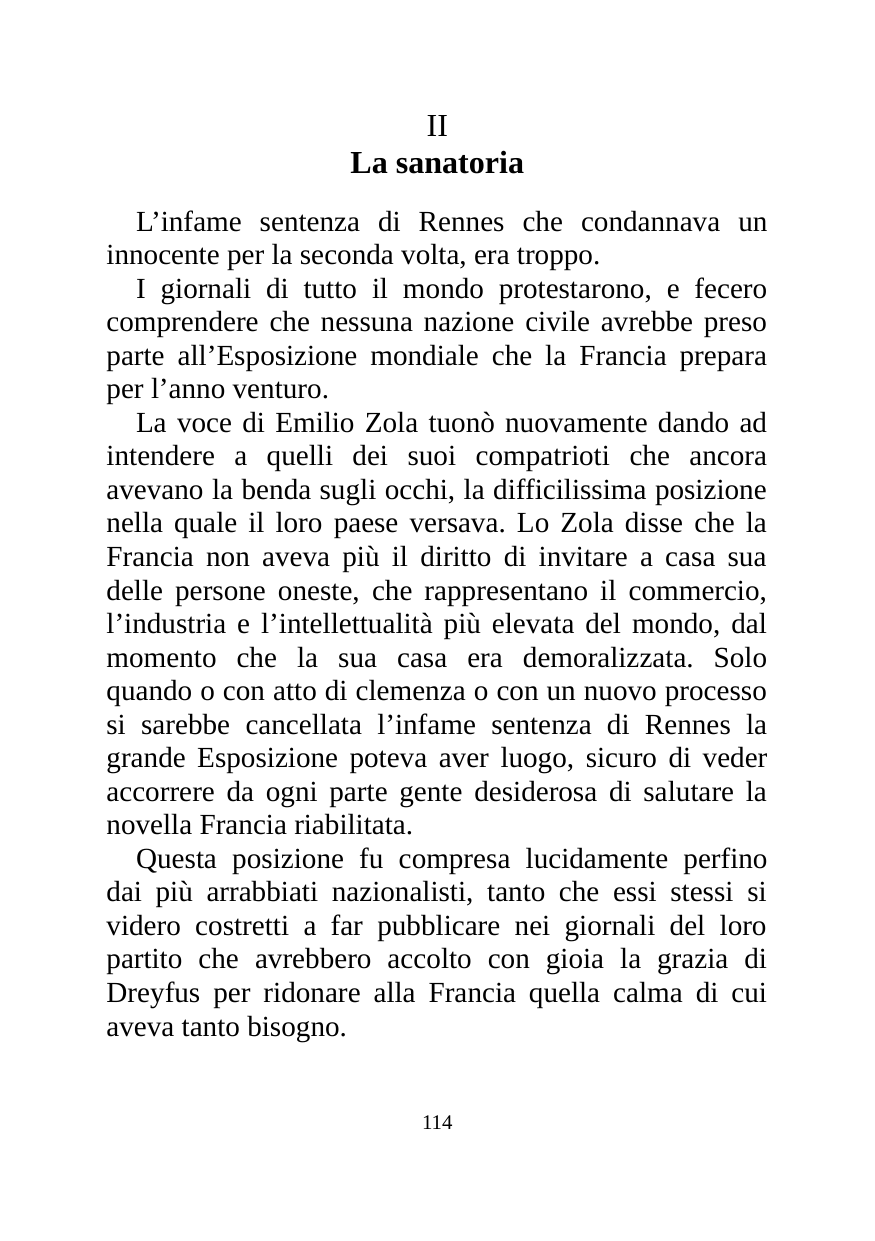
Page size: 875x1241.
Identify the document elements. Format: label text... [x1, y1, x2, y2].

text La voce di Emilio Zola tuonò nuovamente dando ad intendere a quelli dei suoi compatrioti che ancora avevano la benda sugli occhi, la difficilissima posizione nella quale il loro paese versava. Lo Zola disse che la Francia non aveva più il diritto di invitare a casa sua delle persone oneste, che rappresentano il commercio, l’industria e l’intellettualità più elevata del mondo, dal momento che la sua casa era demoralizzata. Solo quando o con atto di clemenza o con un nuovo processo si sarebbe cancellata l’infame sentenza di Rennes la grande Esposizione poteva aver luogo, sicuro di veder accorrere da ogni parte gente desiderosa di salutare la novella Francia riabilitata. [106, 405, 768, 841]
text Questa posizione fu compresa lucidamente perfino dai più arrabbiati nazionalisti, tanto che essi stessi si videro costretti a far pubblicare nei giornali del loro partito che avrebbero accolto con gioia la grazia di Dreyfus per ridonare alla Francia quella calma di cui aveva tanto bisogno. [106, 841, 768, 1042]
text L’infame sentenza di Rennes che condannava un innocente per la seconda volta, era troppo. [106, 204, 768, 271]
text I giornali di tutto il mondo protestarono, e fecero comprendere che nessuna nazione civile avrebbe preso parte all’Esposizione mondiale che la Francia prepara per l’anno venturo. [106, 271, 768, 405]
subtitle II La sanatoria [106, 106, 768, 180]
